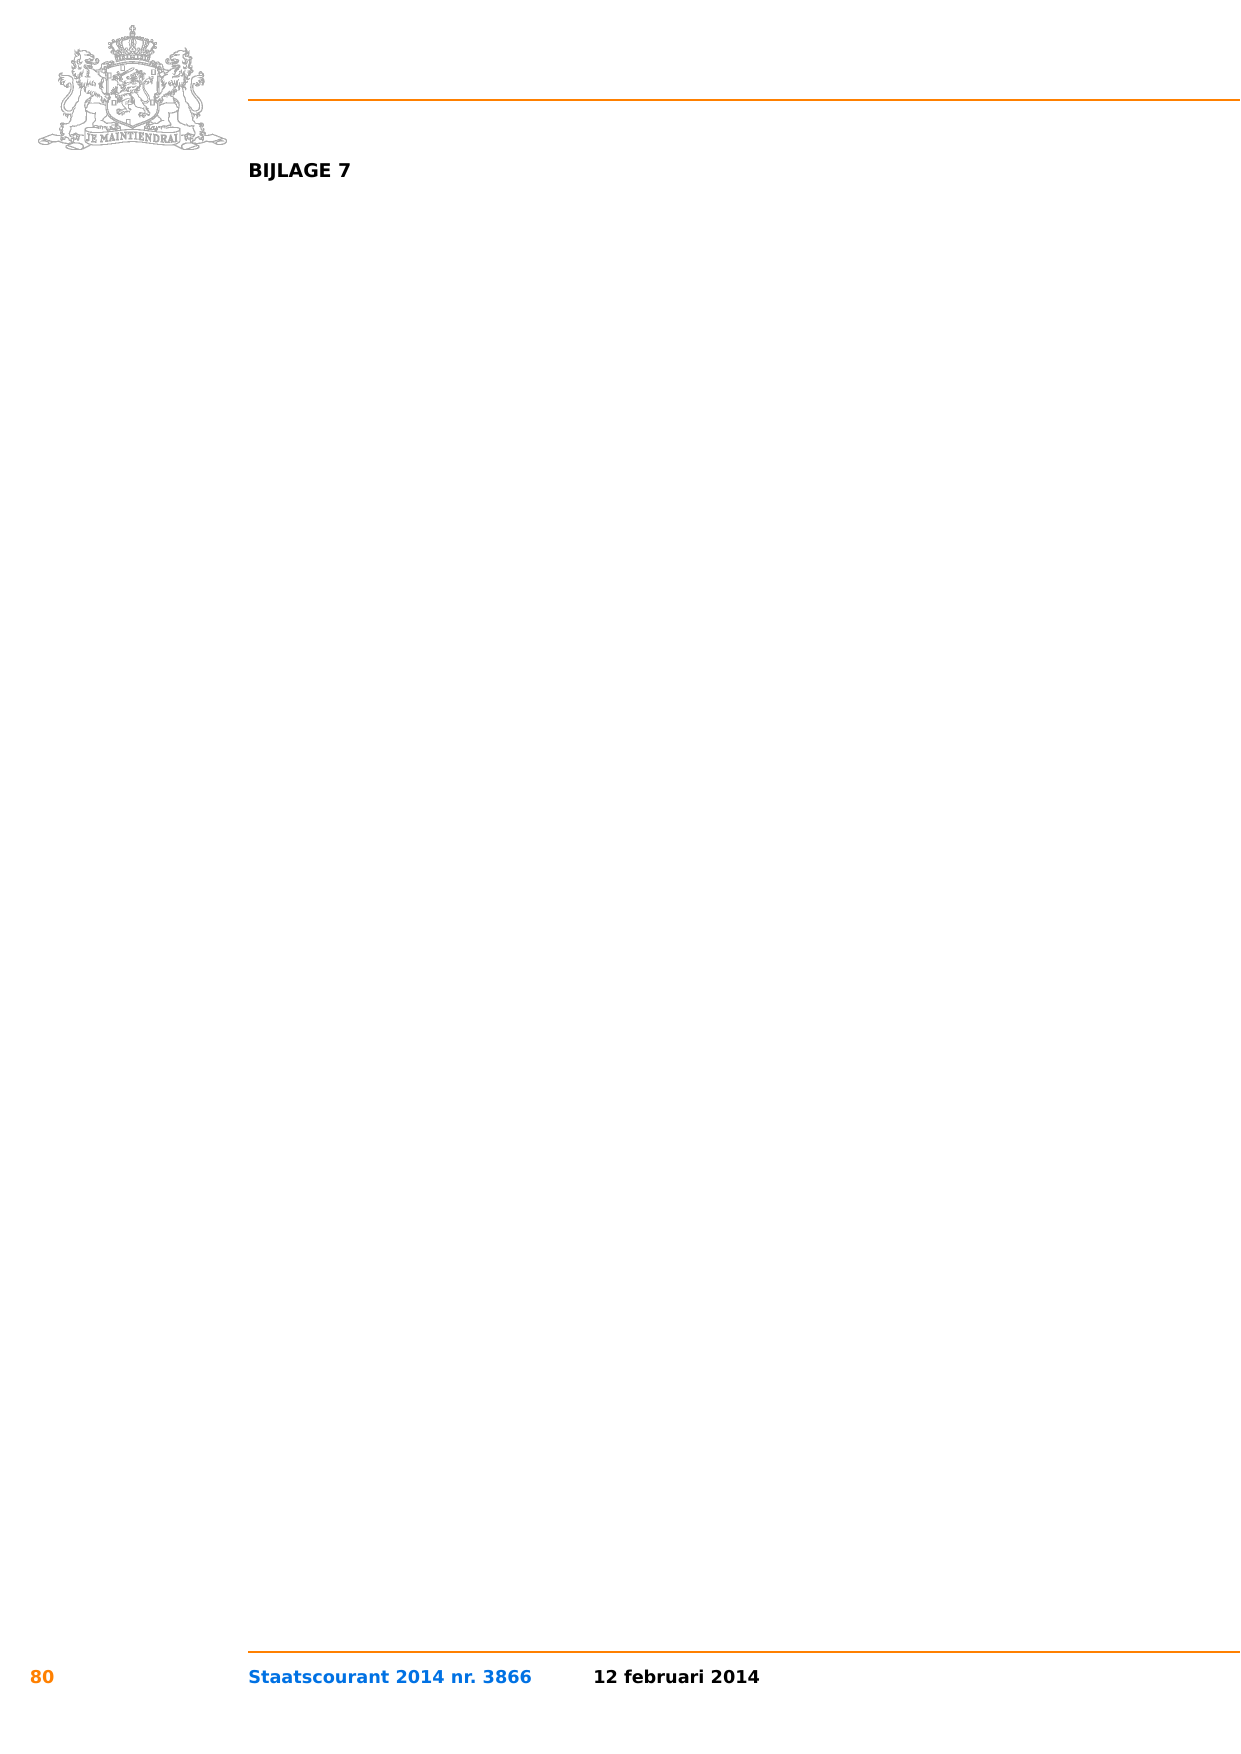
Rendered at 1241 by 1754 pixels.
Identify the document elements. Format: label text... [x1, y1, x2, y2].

picture [38, 25, 227, 150]
subtitle BIJLAGE 7 [248, 160, 1163, 182]
